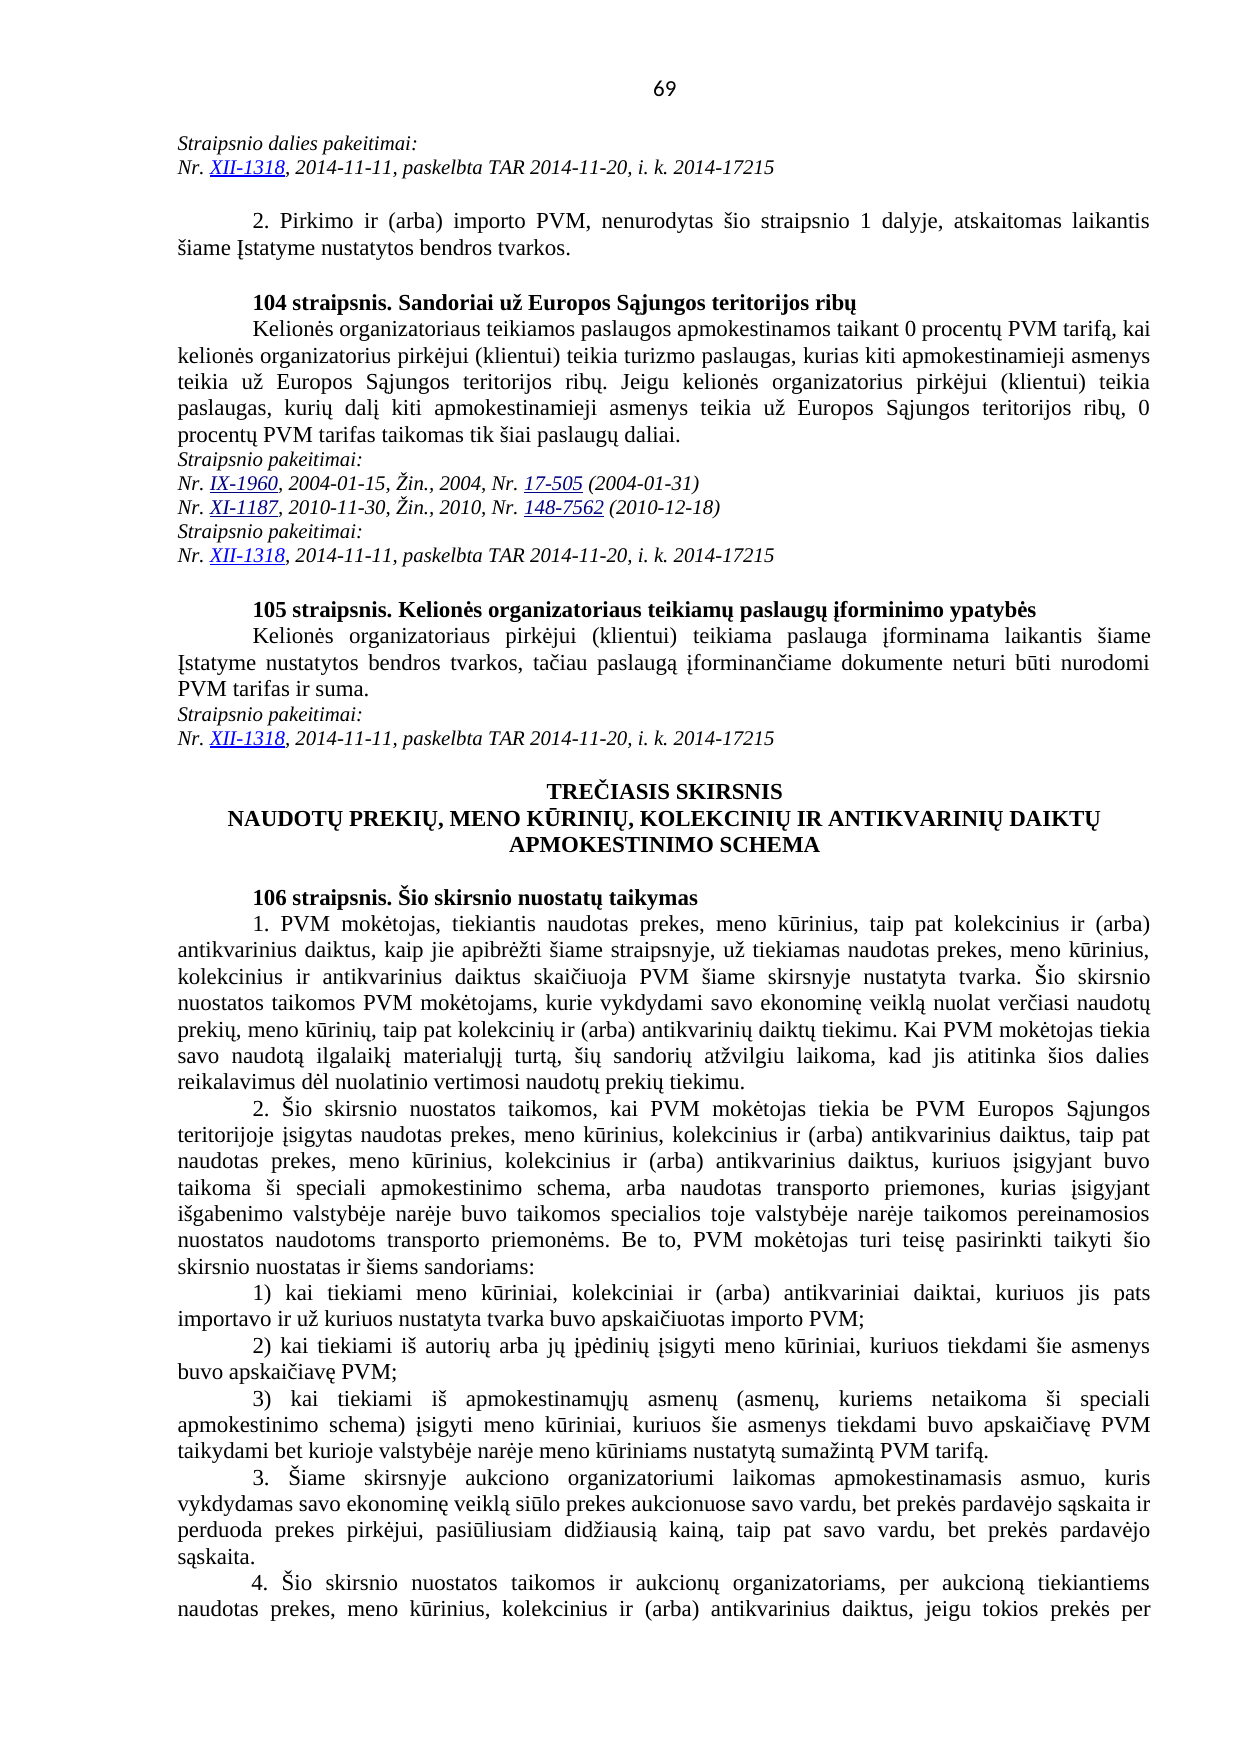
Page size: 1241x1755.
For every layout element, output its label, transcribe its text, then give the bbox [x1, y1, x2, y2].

text 2. Pirkimo ir (arba) importo PVM, nenurodytas šio straipsnio 1 dalyje, atskaitomas laikantis šiame Įstatyme nustatytos bendros tvarkos. [177, 207, 1152, 260]
text Nr. XII-1318, 2014-11-11, paskelbta TAR 2014-11-20, i. k. 2014-17215 [177, 543, 1152, 567]
text Kelionės organizatoriaus pirkėjui (klientui) teikiama paslauga įforminama laikantis šiame Įstatyme nustatytos bendros tvarkos, tačiau paslaugą įforminančiame dokumente neturi būti nurodomi PVM tarifas ir suma. [177, 622, 1152, 702]
text Kelionės organizatoriaus teikiamos paslaugos apmokestinamos taikant 0 procentų PVM tarifą, kai kelionės organizatorius pirkėjui (klientui) teikia turizmo paslaugas, kurias kiti apmokestinamieji asmenys teikia už Europos Sąjungos teritorijos ribų. Jeigu kelionės organizatorius pirkėjui (klientui) teikia paslaugas, kurių dalį kiti apmokestinamieji asmenys teikia už Europos Sąjungos teritorijos ribų, 0 procentų PVM tarifas taikomas tik šiai paslaugų daliai. [177, 315, 1152, 447]
text 1. PVM mokėtojas, tiekiantis naudotas prekes, meno kūrinius, taip pat kolekcinius ir (arba) antikvarinius daiktus, kaip jie apibrėžti šiame straipsnyje, už tiekiamas naudotas prekes, meno kūrinius, kolekcinius ir antikvarinius daiktus skaičiuoja PVM šiame skirsnyje nustatyta tvarka. Šio skirsnio nuostatos taikomos PVM mokėtojams, kurie vykdydami savo ekonominę veiklą nuolat verčiasi naudotų prekių, meno kūrinių, taip pat kolekcinių ir (arba) antikvarinių daiktų tiekimu. Kai PVM mokėtojas tiekia savo naudotą ilgalaikį materialųjį turtą, šių sandorių atžvilgiu laikoma, kad jis atitinka šios dalies reikalavimus dėl nuolatinio vertimosi naudotų prekių tiekimu. [177, 910, 1152, 1095]
text Nr. XI-1187, 2010-11-30, Žin., 2010, Nr. 148-7562 (2010-12-18) [177, 495, 1152, 519]
text Nr. XII-1318, 2014-11-11, paskelbta TAR 2014-11-20, i. k. 2014-17215 [177, 726, 1152, 750]
text 105 straipsnis. Kelionės organizatoriaus teikiamų paslaugų įforminimo ypatybės [252, 596, 1152, 622]
text Nr. IX-1960, 2004-01-15, Žin., 2004, Nr. 17-505 (2004-01-31) [177, 471, 1152, 495]
text 2. Šio skirsnio nuostatos taikomos, kai PVM mokėtojas tiekia be PVM Europos Sąjungos teritorijoje įsigytas naudotas prekes, meno kūrinius, kolekcinius ir (arba) antikvarinius daiktus, taip pat naudotas prekes, meno kūrinius, kolekcinius ir (arba) antikvarinius daiktus, kuriuos įsigyjant buvo taikoma ši speciali apmokestinimo schema, arba naudotas transporto priemones, kurias įsigyjant išgabenimo valstybėje narėje buvo taikomos specialios toje valstybėje narėje taikomos pereinamosios nuostatos naudotoms transporto priemonėms. Be to, PVM mokėtojas turi teisę pasirinkti taikyti šio skirsnio nuostatas ir šiems sandoriams: [177, 1095, 1152, 1279]
text 3. Šiame skirsnyje aukciono organizatoriumi laikomas apmokestinamasis asmuo, kuris vykdydamas savo ekonominę veiklą siūlo prekes aukcionuose savo vardu, bet prekės pardavėjo sąskaita ir perduoda prekes pirkėjui, pasiūliusiam didžiausią kainą, taip pat savo vardu, bet prekės pardavėjo sąskaita. [177, 1464, 1152, 1569]
text 4. Šio skirsnio nuostatos taikomos ir aukcionų organizatoriams, per aukcioną tiekiantiems naudotas prekes, meno kūrinius, kolekcinius ir (arba) antikvarinius daiktus, jeigu tokios prekės per [177, 1569, 1152, 1622]
text Straipsnio dalies pakeitimai: [177, 131, 1152, 155]
text 104 straipsnis. Sandoriai už Europos Sąjungos teritorijos ribų [177, 289, 1152, 315]
text NAUDOTŲ PREKIŲ, MENO KŪRINIŲ, KOLEKCINIŲ IR ANTIKVARINIŲ DAIKTŲ APMOKESTINIMO SCHEMA [177, 805, 1152, 857]
text Straipsnio pakeitimai: [177, 447, 1152, 471]
text 106 straipsnis. Šio skirsnio nuostatų taikymas [177, 884, 1152, 910]
text Nr. XII-1318, 2014-11-11, paskelbta TAR 2014-11-20, i. k. 2014-17215 [177, 155, 1152, 179]
text 2) kai tiekiami iš autorių arba jų įpėdinių įsigyti meno kūriniai, kuriuos tiekdami šie asmenys buvo apskaičiavę PVM; [177, 1332, 1152, 1384]
text TREČIASIS SKIRSNIS [177, 778, 1152, 805]
text Straipsnio pakeitimai: [177, 519, 1152, 543]
text 3) kai tiekiami iš apmokestinamųjų asmenų (asmenų, kuriems netaikoma ši speciali apmokestinimo schema) įsigyti meno kūriniai, kuriuos šie asmenys tiekdami buvo apskaičiavę PVM taikydami bet kurioje valstybėje narėje meno kūriniams nustatytą sumažintą PVM tarifą. [177, 1384, 1152, 1464]
text 1) kai tiekiami meno kūriniai, kolekciniai ir (arba) antikvariniai daiktai, kuriuos jis pats importavo ir už kuriuos nustatyta tvarka buvo apskaičiuotas importo PVM; [177, 1279, 1152, 1332]
text Straipsnio pakeitimai: [177, 702, 1152, 726]
